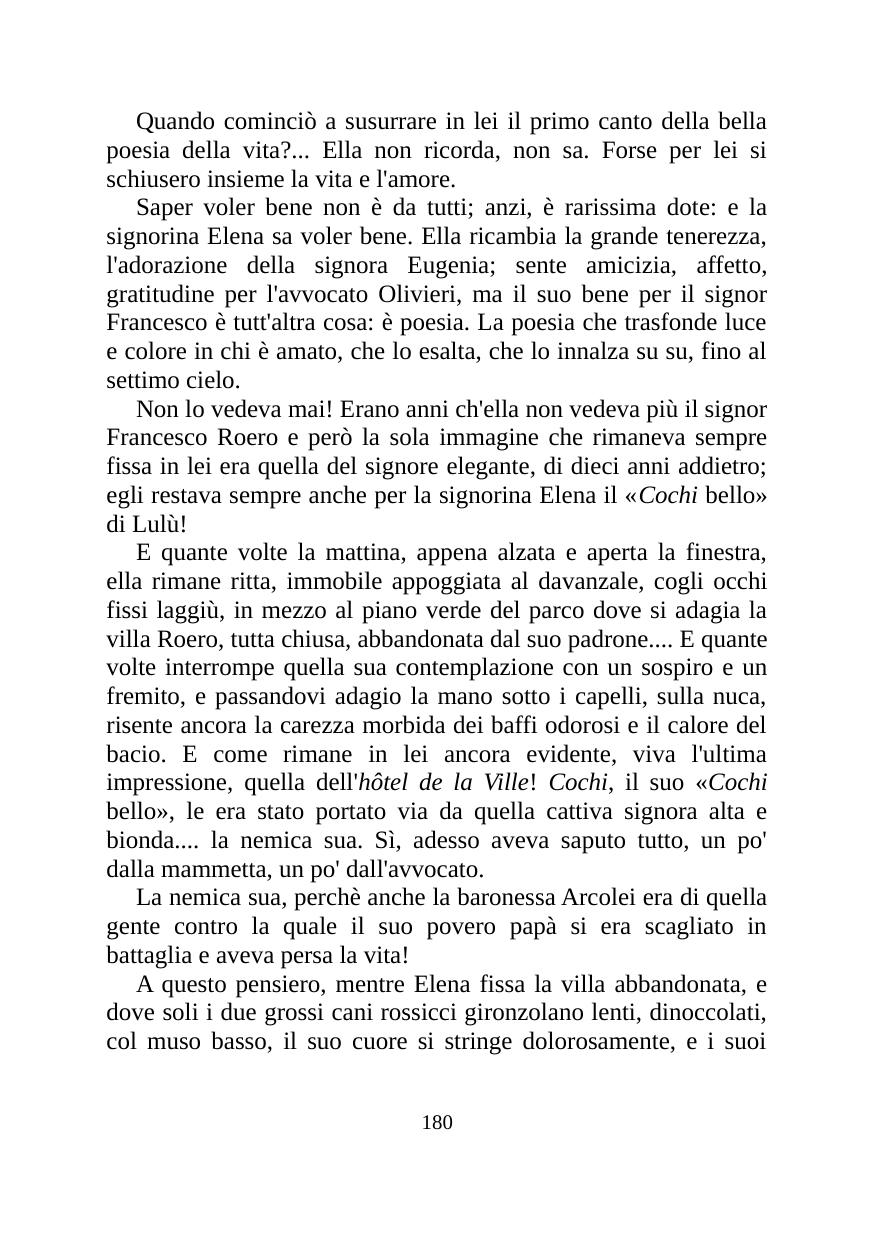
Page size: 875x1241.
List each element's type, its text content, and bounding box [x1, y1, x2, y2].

text A questo pensiero, mentre Elena fissa la villa abbandonata, e dove soli i due grossi cani rossicci gironzolano lenti, dinoccolati, col muso basso, il suo cuore si stringe dolorosamente, e i suoi [106, 969, 768, 1055]
text Saper voler bene non è da tutti; anzi, è rarissima dote: e la signorina Elena sa voler bene. Ella ricambia la grande tenerezza, l'adorazione della signora Eugenia; sente amicizia, affetto, gratitudine per l'avvocato Olivieri, ma il suo bene per il signor Francesco è tutt'altra cosa: è poesia. La poesia che trasfonde luce e colore in chi è amato, che lo esalta, che lo innalza su su, fino al settimo cielo. [106, 192, 768, 394]
text La nemica sua, perchè anche la baronessa Arcolei era di quella gente contro la quale il suo povero papà si era scagliato in battaglia e aveva persa la vita! [106, 882, 768, 969]
text Quando cominciò a susurrare in lei il primo canto della bella poesia della vita?... Ella non ricorda, non sa. Forse per lei si schiusero insieme la vita e l'amore. [106, 106, 768, 192]
text E quante volte la mattina, appena alzata e aperta la finestra, ella rimane ritta, immobile appoggiata al davanzale, cogli occhi fissi laggiù, in mezzo al piano verde del parco dove si adagia la villa Roero, tutta chiusa, abbandonata dal suo padrone.... E quante volte interrompe quella sua contemplazione con un sospiro e un fremito, e passandovi adagio la mano sotto i capelli, sulla nuca, risente ancora la carezza morbida dei baffi odorosi e il calore del bacio. E come rimane in lei ancora evidente, viva l'ultima impressione, quella dell'hôtel de la Ville! Cochi, il suo «Cochi bello», le era stato portato via da quella cattiva signora alta e bionda.... la nemica sua. Sì, adesso aveva saputo tutto, un po' dalla mammetta, un po' dall'avvocato. [106, 537, 768, 882]
text Non lo vedeva mai! Erano anni ch'ella non vedeva più il signor Francesco Roero e però la sola immagine che rimaneva sempre fissa in lei era quella del signore elegante, di dieci anni addietro; egli restava sempre anche per la signorina Elena il «Cochi bello» di Lulù! [106, 394, 768, 537]
